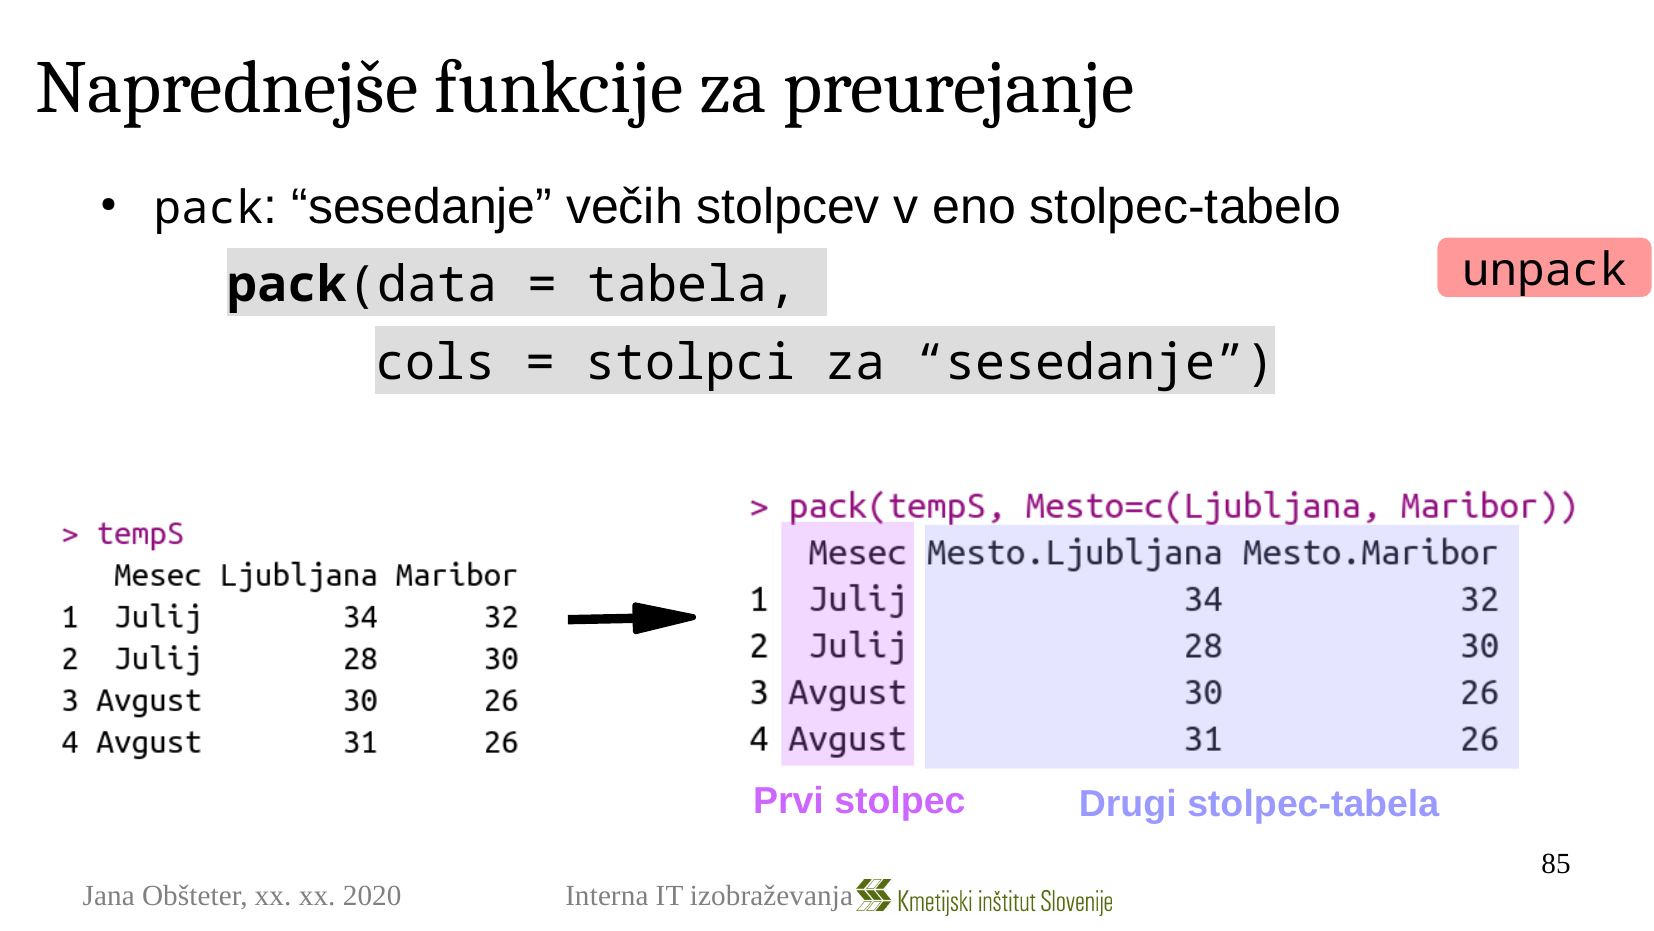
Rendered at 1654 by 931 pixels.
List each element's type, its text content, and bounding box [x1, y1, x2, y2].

text_box Prvi stolpec [738, 771, 983, 829]
text_box unpack [1437, 237, 1652, 297]
picture [738, 470, 1611, 772]
text_box [781, 521, 915, 766]
text_box Drugi stolpec-tabela [1064, 775, 1491, 832]
text_box [925, 524, 1519, 769]
picture [856, 879, 1112, 916]
picture [55, 510, 534, 768]
title Naprednejše funkcije za preurejanje [35, 21, 1524, 154]
list pack: “sesedanje” večih stolpcev v eno stolpec-tabelo pack(data = tabela, cols = stolpci za “sesedanje”) [82, 165, 1642, 827]
